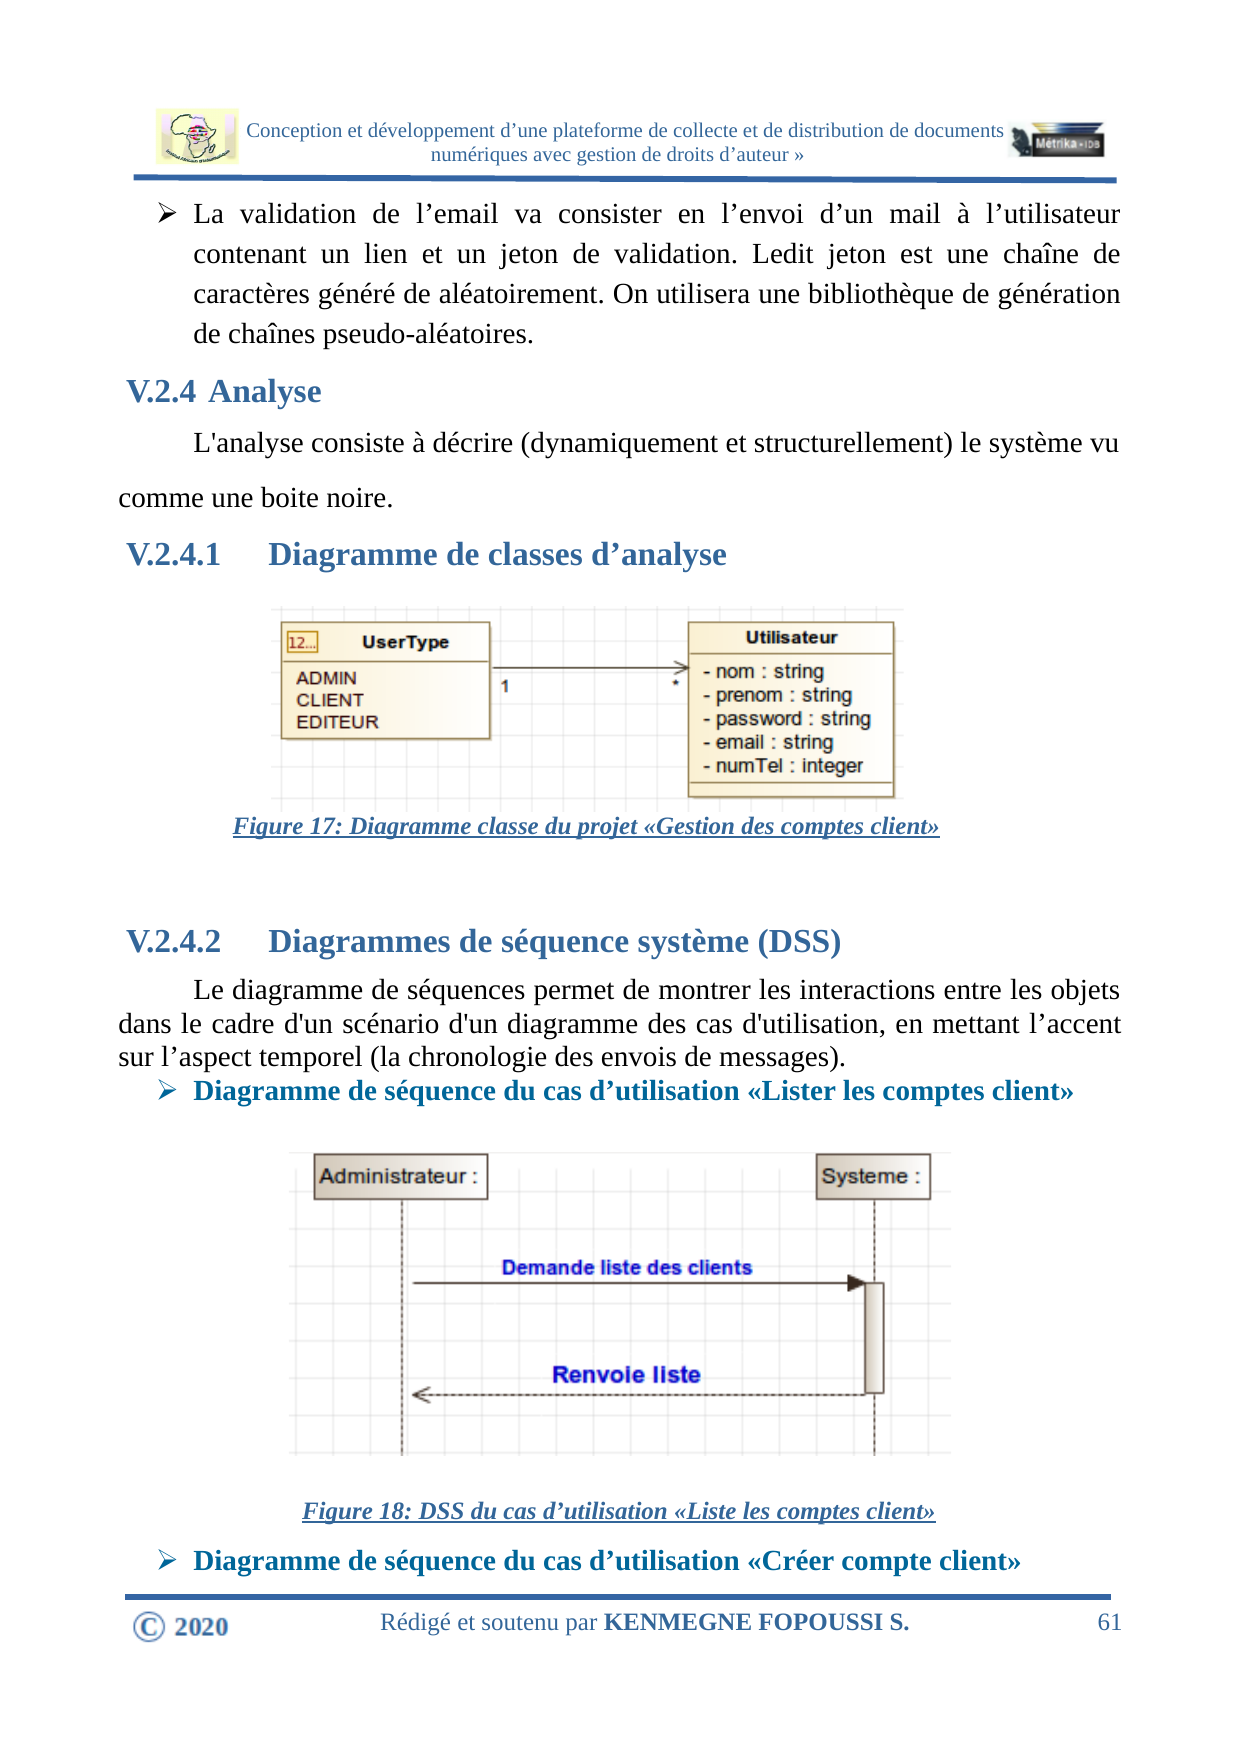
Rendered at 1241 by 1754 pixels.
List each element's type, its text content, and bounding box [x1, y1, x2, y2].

text Figure 18: DSS du cas d’utilisation «Liste les comptes client» [289, 1496, 951, 1525]
picture [271, 606, 904, 812]
picture [288, 1152, 952, 1456]
picture [126, 1604, 231, 1647]
subtitle Diagramme de classes d’analyse [118, 534, 1122, 573]
text comme une boite noire. [118, 480, 1122, 513]
subtitle Analyse [118, 371, 1122, 410]
picture [1003, 116, 1109, 160]
picture [158, 1549, 174, 1559]
picture [158, 1079, 174, 1089]
text Le diagramme de séquences permet de montrer les interactions entre les objets dans le cadre d'un scénario d'un diagramme des cas d'utilisation, en mettant l’accent sur l’aspect temporel (la chronologie des envois de messages). [118, 972, 1122, 1073]
list La validation de l’email va consister en l’envoi d’un mail à l’utilisateur contenant un lien et un jeton de validation. Ledit jeton est une chaîne de caractères généré de aléatoirement. On utilisera une bibliothèque de génération de chaînes pseudo-aléatoires. [156, 196, 1122, 350]
text Figure 17: Diagramme classe du projet «Gestion des comptes client» [215, 771, 960, 840]
text L'analyse consiste à décrire (dynamiquement et structurellement) le système vu [118, 425, 1122, 458]
subtitle Diagrammes de séquence système (DSS) [118, 921, 1122, 960]
picture [154, 107, 241, 166]
list Diagramme de séquence du cas d’utilisation «Créer compte client» [156, 1543, 1122, 1576]
list Diagramme de séquence du cas d’utilisation «Lister les comptes client» [156, 1073, 1122, 1107]
